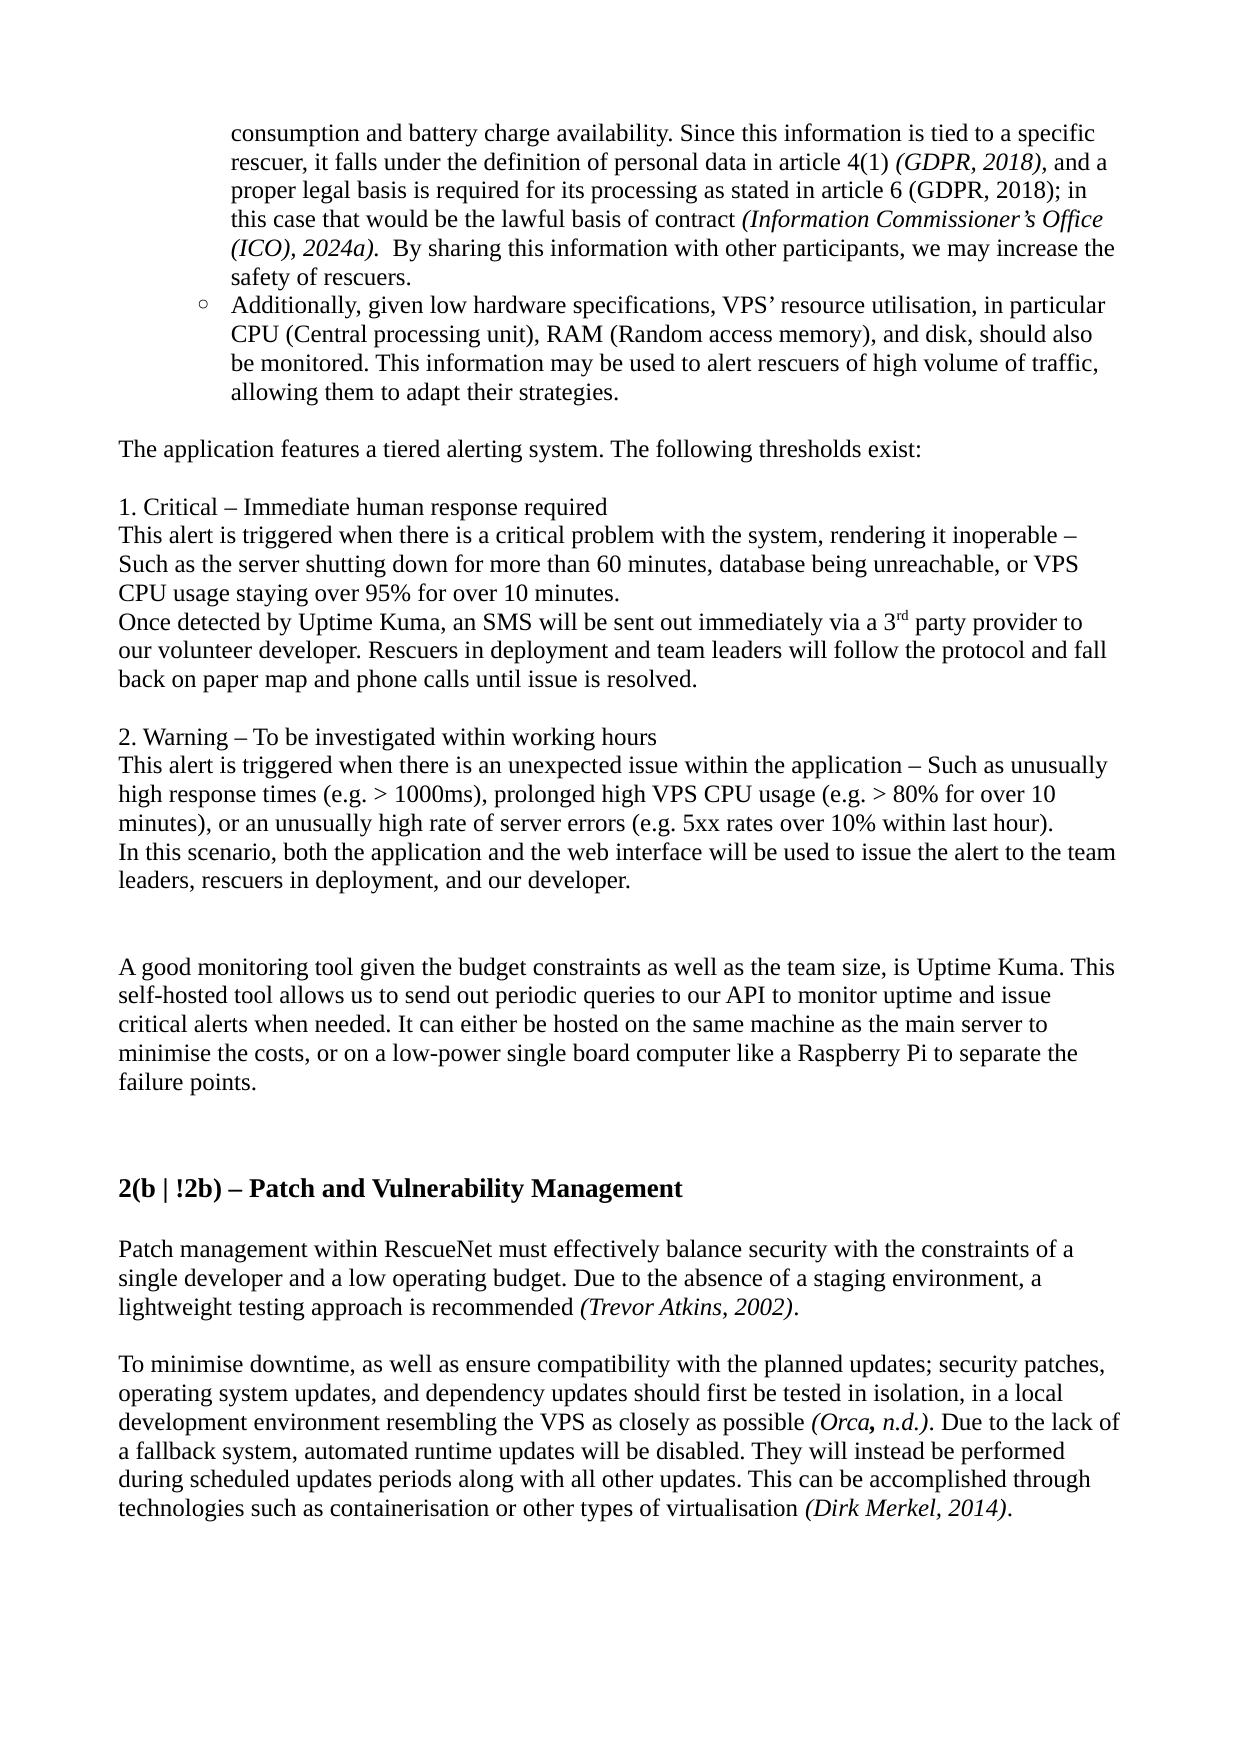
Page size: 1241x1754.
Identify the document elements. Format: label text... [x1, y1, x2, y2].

text 2. Warning – To be investigated within working hours [118, 722, 1122, 751]
list Additionally, given low hardware specifications, VPS’ resource utilisation, in particular CPU (Central processing unit), RAM (Random access memory), and disk, should also be monitored. This information may be used to alert rescuers of high volume of traffic, allowing them to adapt their strategies. [193, 291, 1122, 406]
text This alert is triggered when there is a critical problem with the system, rendering it inoperable – Such as the server shutting down for more than 60 minutes, database being unreachable, or VPS CPU usage staying over 95% for over 10 minutes. [118, 521, 1122, 607]
text Once detected by Uptime Kuma, an SMS will be sent out immediately via a 3rd party provider to our volunteer developer. Rescuers in deployment and team leaders will follow the protocol and fall back on paper map and phone calls until issue is resolved. [118, 607, 1122, 693]
text Patch management within RescueNet must effectively balance security with the constraints of a single developer and a low operating budget. Due to the absence of a staging environment, a lightweight testing approach is recommended (Trevor Atkins, 2002). [118, 1234, 1122, 1321]
text In this scenario, both the application and the web interface will be used to issue the alert to the team leaders, rescuers in deployment, and our developer. [118, 837, 1122, 894]
text To minimise downtime, as well as ensure compatibility with the planned updates; security patches, operating system updates, and dependency updates should first be tested in isolation, in a local development environment resembling the VPS as closely as possible (Orca, n.d.). Due to the lack of a fallback system, automated runtime updates will be disabled. They will instead be performed during scheduled updates periods along with all other updates. This can be accomplished through technologies such as containerisation or other types of virtualisation (Dirk Merkel, 2014). [118, 1349, 1122, 1522]
text 1. Critical – Immediate human response required [118, 492, 1122, 521]
text The application features a tiered alerting system. The following thresholds exist: [118, 434, 1122, 463]
list consumption and battery charge availability. Since this information is tied to a specific rescuer, it falls under the definition of personal data in article 4(1) (GDPR, 2018), and a proper legal basis is required for its processing as stated in article 6 (GDPR, 2018); in this case that would be the lawful basis of contract (Information Commissioner’s Office (ICO), 2024a). By sharing this information with other participants, we may increase the safety of rescuers. [193, 118, 1122, 291]
text A good monitoring tool given the budget constraints as well as the team size, is Uptime Kuma. This self-hosted tool allows us to send out periodic queries to our API to monitor uptime and issue critical alerts when needed. It can either be hosted on the same machine as the main server to minimise the costs, or on a low-power single board computer like a Raspberry Pi to separate the failure points. [118, 952, 1122, 1096]
text 2(b | !2b) – Patch and Vulnerability Management [118, 1172, 1122, 1203]
text This alert is triggered when there is an unexpected issue within the application – Such as unusually high response times (e.g. > 1000ms), prolonged high VPS CPU usage (e.g. > 80% for over 10 minutes), or an unusually high rate of server errors (e.g. 5xx rates over 10% within last hour). [118, 751, 1122, 837]
